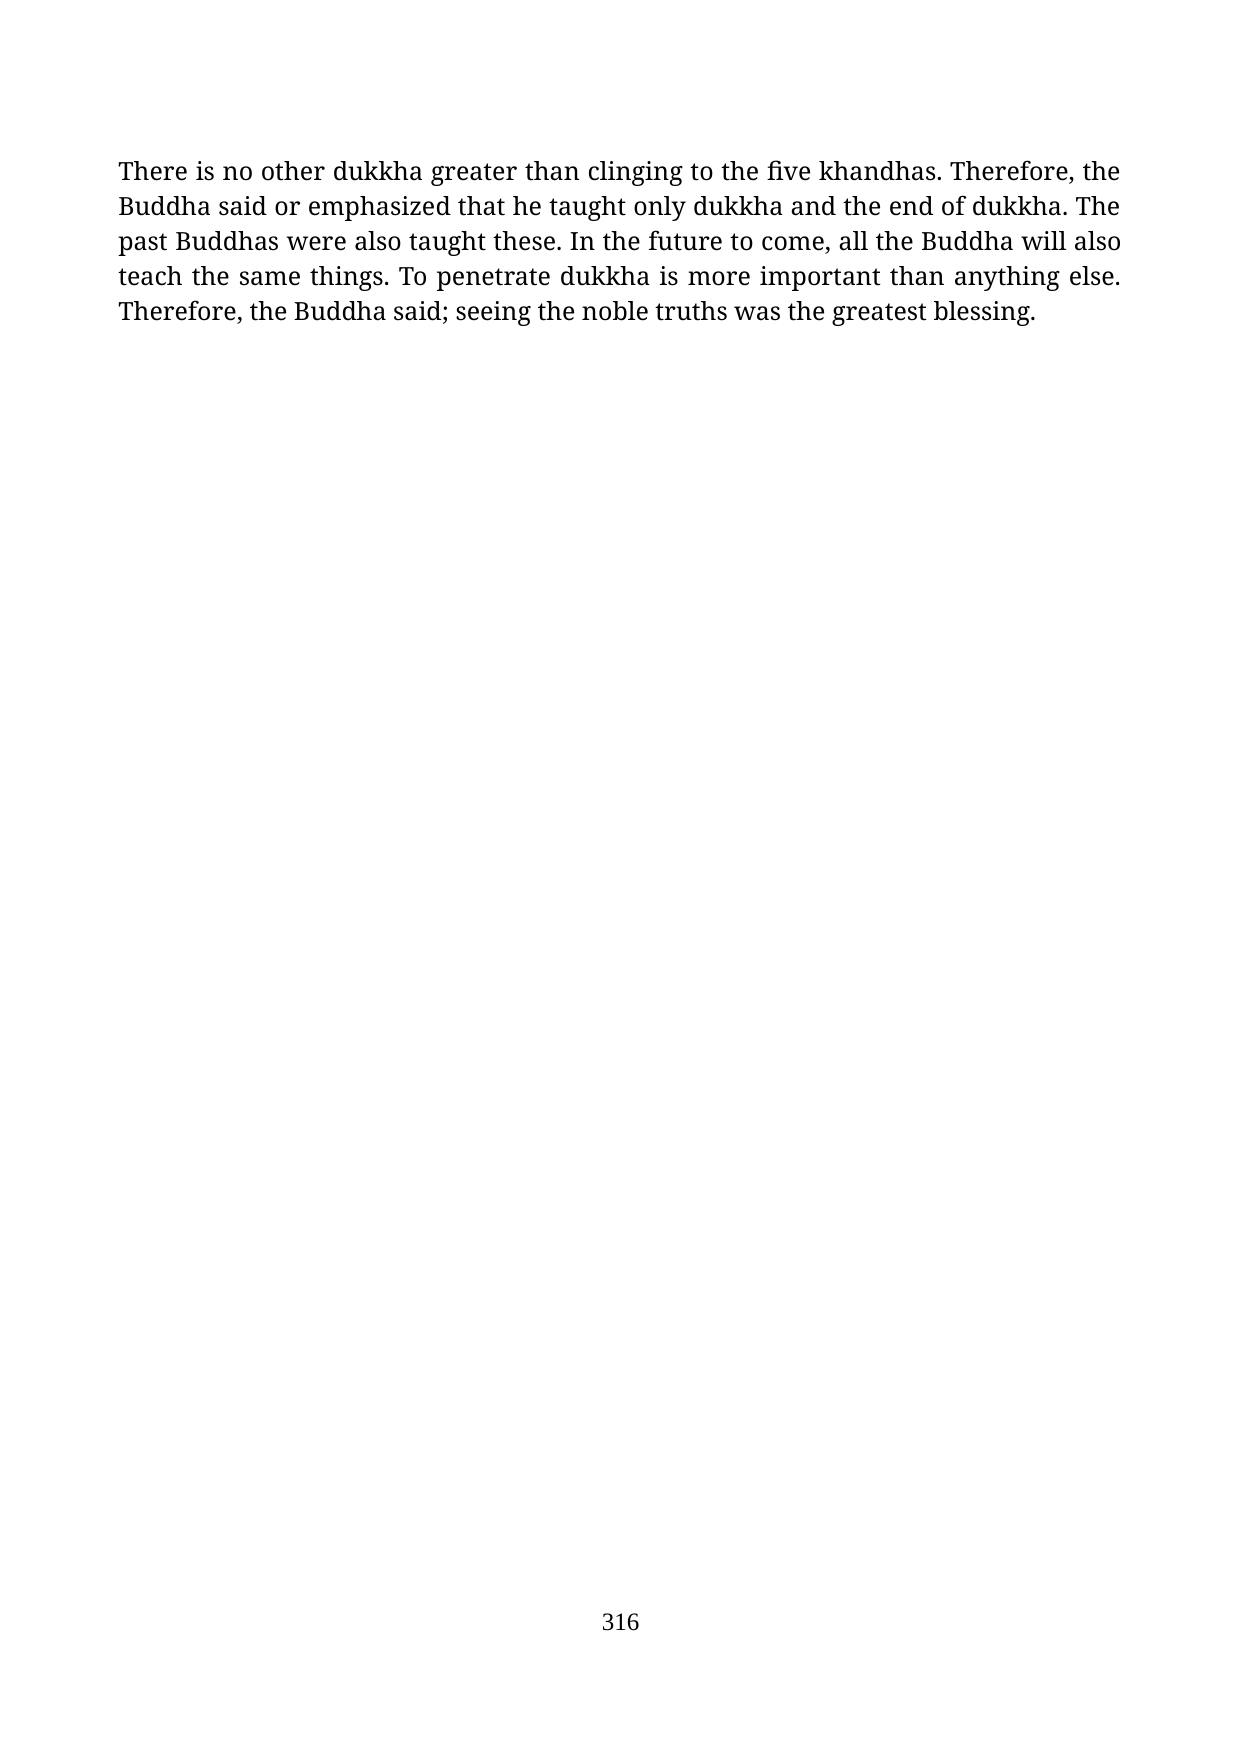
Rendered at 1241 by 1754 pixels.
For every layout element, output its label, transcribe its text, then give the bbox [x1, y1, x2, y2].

text There is no other dukkha greater than clinging to the five khandhas. Therefore, the Buddha said or emphasized that he taught only dukkha and the end of dukkha. The past Buddhas were also taught these. In the future to come, all the Buddha will also teach the same things. To penetrate dukkha is more important than anything else. Therefore, the Buddha said; seeing the noble truths was the greatest blessing. [118, 118, 1122, 328]
